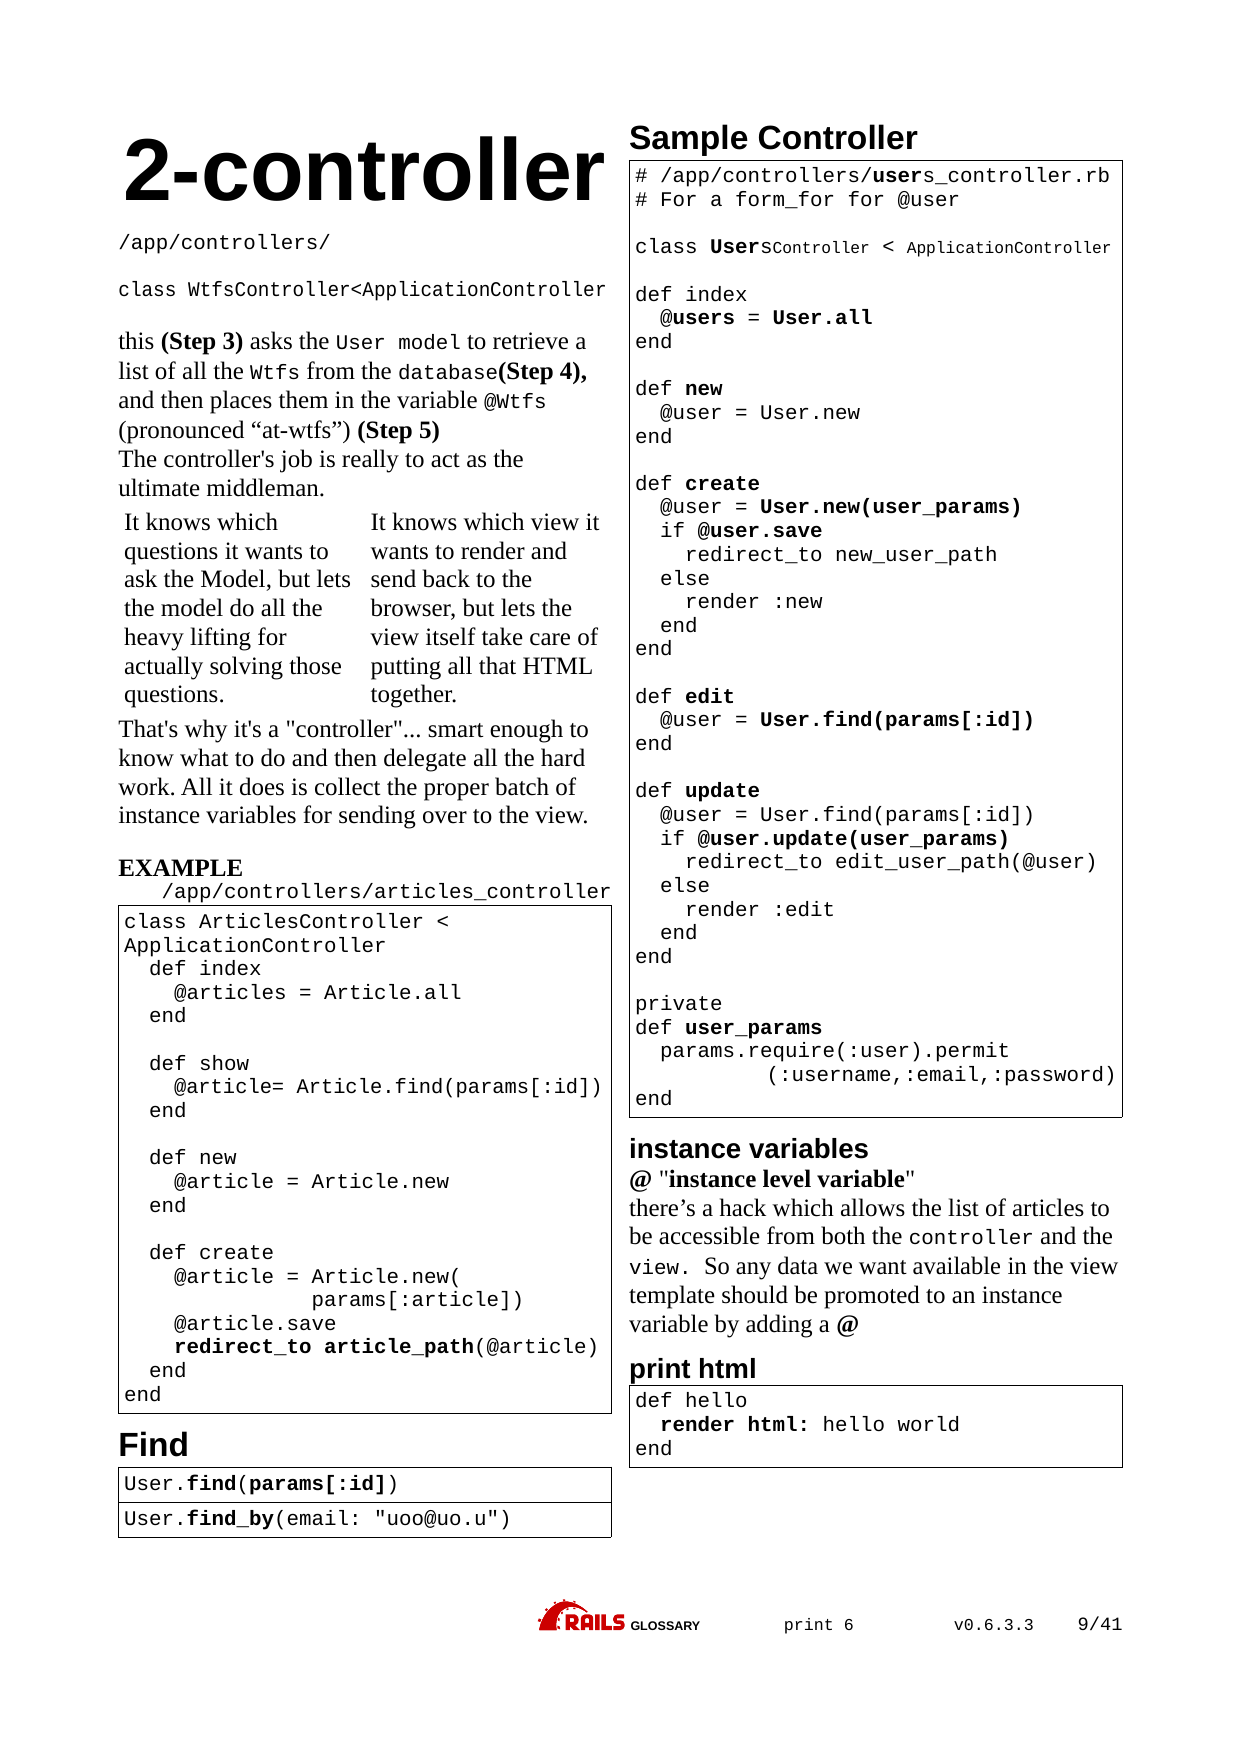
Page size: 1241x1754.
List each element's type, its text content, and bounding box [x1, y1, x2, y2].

subtitle Sample Controller [629, 118, 1122, 157]
text The controller's job is really to act as the ultimate middleman. [118, 444, 611, 501]
text class WtfsController<ApplicationController [118, 279, 611, 303]
text /app/controllers/ [118, 232, 611, 255]
subtitle instance variables [629, 1132, 1122, 1164]
table_header def hello render html: hello world end [630, 1386, 1122, 1467]
subtitle Find [118, 1425, 611, 1464]
table_header It knows which questions it wants to ask the Model, but lets the model do all the heavy lifting for actually solving those questions. [118, 501, 364, 714]
text EXAMPLE [118, 853, 611, 881]
table_header It knows which view it wants to render and send back to the browser, but lets the view itself take care of putting all that HTML together. [365, 501, 611, 714]
table_cell User.find_by(email: "uoo@uo.u") [119, 1503, 611, 1537]
text this (Step 3) asks the User model to retrieve a list of all the Wtfs from the database(Step 4), and then places them in the variable @Wtfs (pronounced “at-wtfs”) (Step 5) [118, 326, 611, 444]
text That's why it's a "controller"... smart enough to know what to do and then delegate all the hard work. All it does is collect the proper batch of instance variables for sending over to the view. [118, 714, 611, 829]
subtitle print html [629, 1353, 1122, 1385]
subtitle 2-controller [118, 118, 611, 219]
table_header User.find(params[:id]) [119, 1468, 611, 1502]
text there’s a hack which allows the list of articles to be accessible from both the controller and the view. So any data we want available in the view template should be promoted to an instance variable by adding a @ [629, 1193, 1122, 1338]
table_header # /app/controllers/users_controller.rb # For a form_for for @user class UsersController < ApplicationController def index @users = User.all end def new @user = User.new end def create @user = User.new(user_params) if @user.save redirect_to new_user_path else render :new end end def edit @user = User.find(params[:id]) end def update @user = User.find(params[:id]) if @user.update(user_params) redirect_to edit_user_path(@user) else render :edit end end private def user_params params.require(:user).permit (:username,:email,:password) end [630, 161, 1122, 1117]
text @ "instance level variable" [629, 1164, 1122, 1193]
text /app/controllers/articles_controller [118, 881, 611, 905]
table_header class ArticlesController < ApplicationController def index @articles = Article.all end def show @article= Article.find(params[:id]) end def new @article = Article.new end def create @article = Article.new( params[:article]) @article.save redirect_to article_path(@article) end end [119, 906, 611, 1413]
